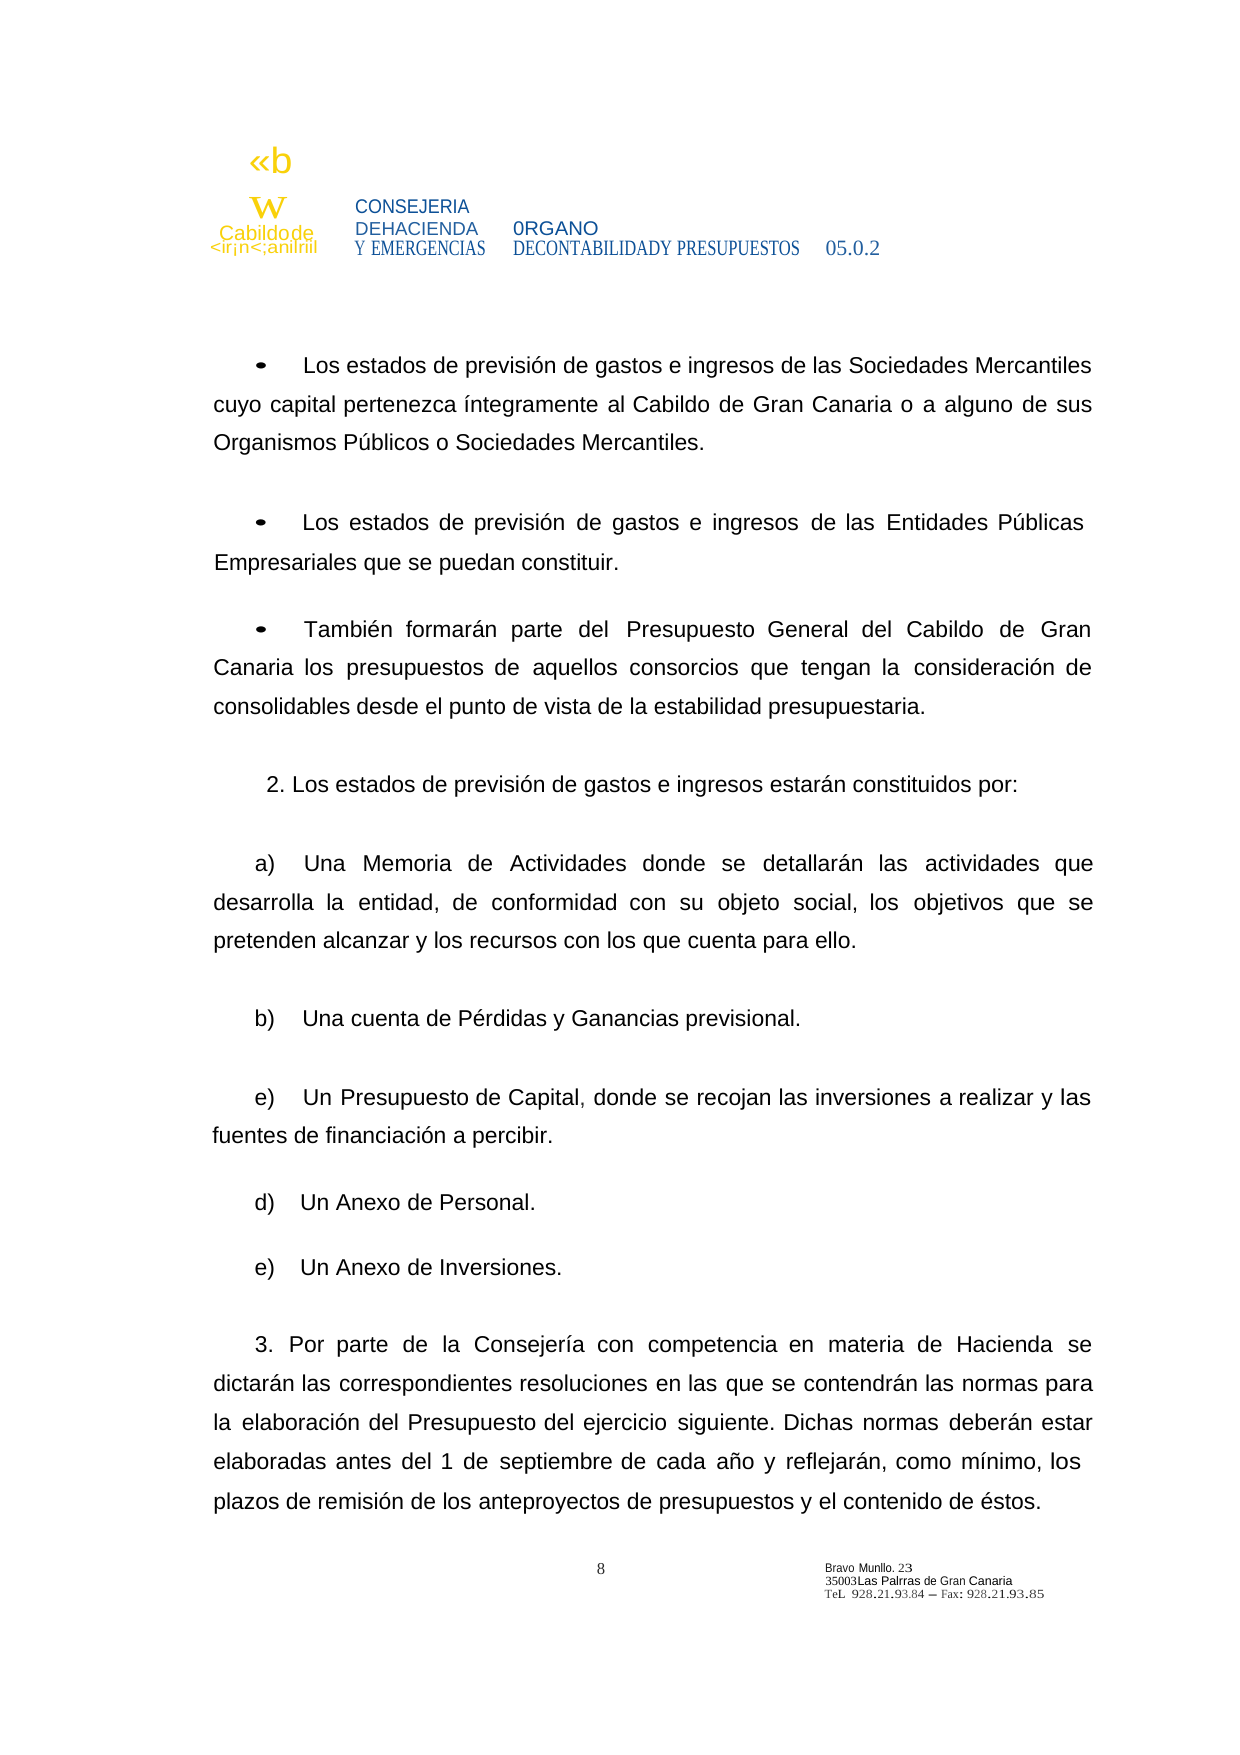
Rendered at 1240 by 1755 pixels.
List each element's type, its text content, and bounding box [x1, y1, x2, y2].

text 35003Las Palrras de Gran Canaria [825, 1577, 1240, 1588]
text • Los estados de previsión de gastos e ingresos de las Entidades Públicas [254, 509, 1240, 535]
text 8 Bravo Munllo. 23 [597, 1559, 1240, 1577]
text TeL 928.21.93.84 - Fax: 928.21.93.85 [824, 1588, 1240, 1601]
text a) Una Memoria de Actividades donde se detallarán las actividades que desarrolla la entidad, de conformidad con su objeto social, los objetivos que se pretenden alcanzar y los recursos con los que cuenta para ello. [213, 850, 1094, 953]
text • También formarán parte del Presupuesto General del Cabildo de Gran Canaria los presupuestos de aquellos consorcios que tengan la consideración de consolidables desde el punto de vista de la estabilidad presupuestaria. [213, 616, 1093, 719]
text d) Un Anexo de Personal. [254, 1188, 1240, 1215]
text Empresariales que se puedan constituir. [214, 548, 1240, 575]
text b) Una cuenta de Pérdidas y Ganancias previsional. [254, 1005, 1240, 1032]
text e) Un Anexo de Inversiones. [254, 1253, 1240, 1280]
text plazos de remisión de los anteproyectos de presupuestos y el contenido de éstos. [213, 1488, 1240, 1514]
text 2. Los estados de previsión de gastos e ingresos estarán constituidos por: [266, 771, 1240, 797]
text 3. Por parte de la Consejería con competencia en materia de Hacienda se dictarán las correspondientes resoluciones en las que se contendrán las normas para la elaboración del Presupuesto del ejercicio siguiente. Dichas normas deberán estar elaboradas antes del 1 de septiembre de cada año y reflejarán, como mínimo, los [213, 1331, 1093, 1475]
text e) Un Presupuesto de Capital, donde se recojan las inversiones a realizar y las fuentes de financiación a percibir. [212, 1084, 1092, 1149]
text • Los estados de previsión de gastos e ingresos de las Sociedades Mercantiles cuyo capital pertenezca íntegramente al Cabildo de Gran Canaria o a alguno de sus Organismos Públicos o Sociedades Mercantiles. [213, 352, 1092, 456]
